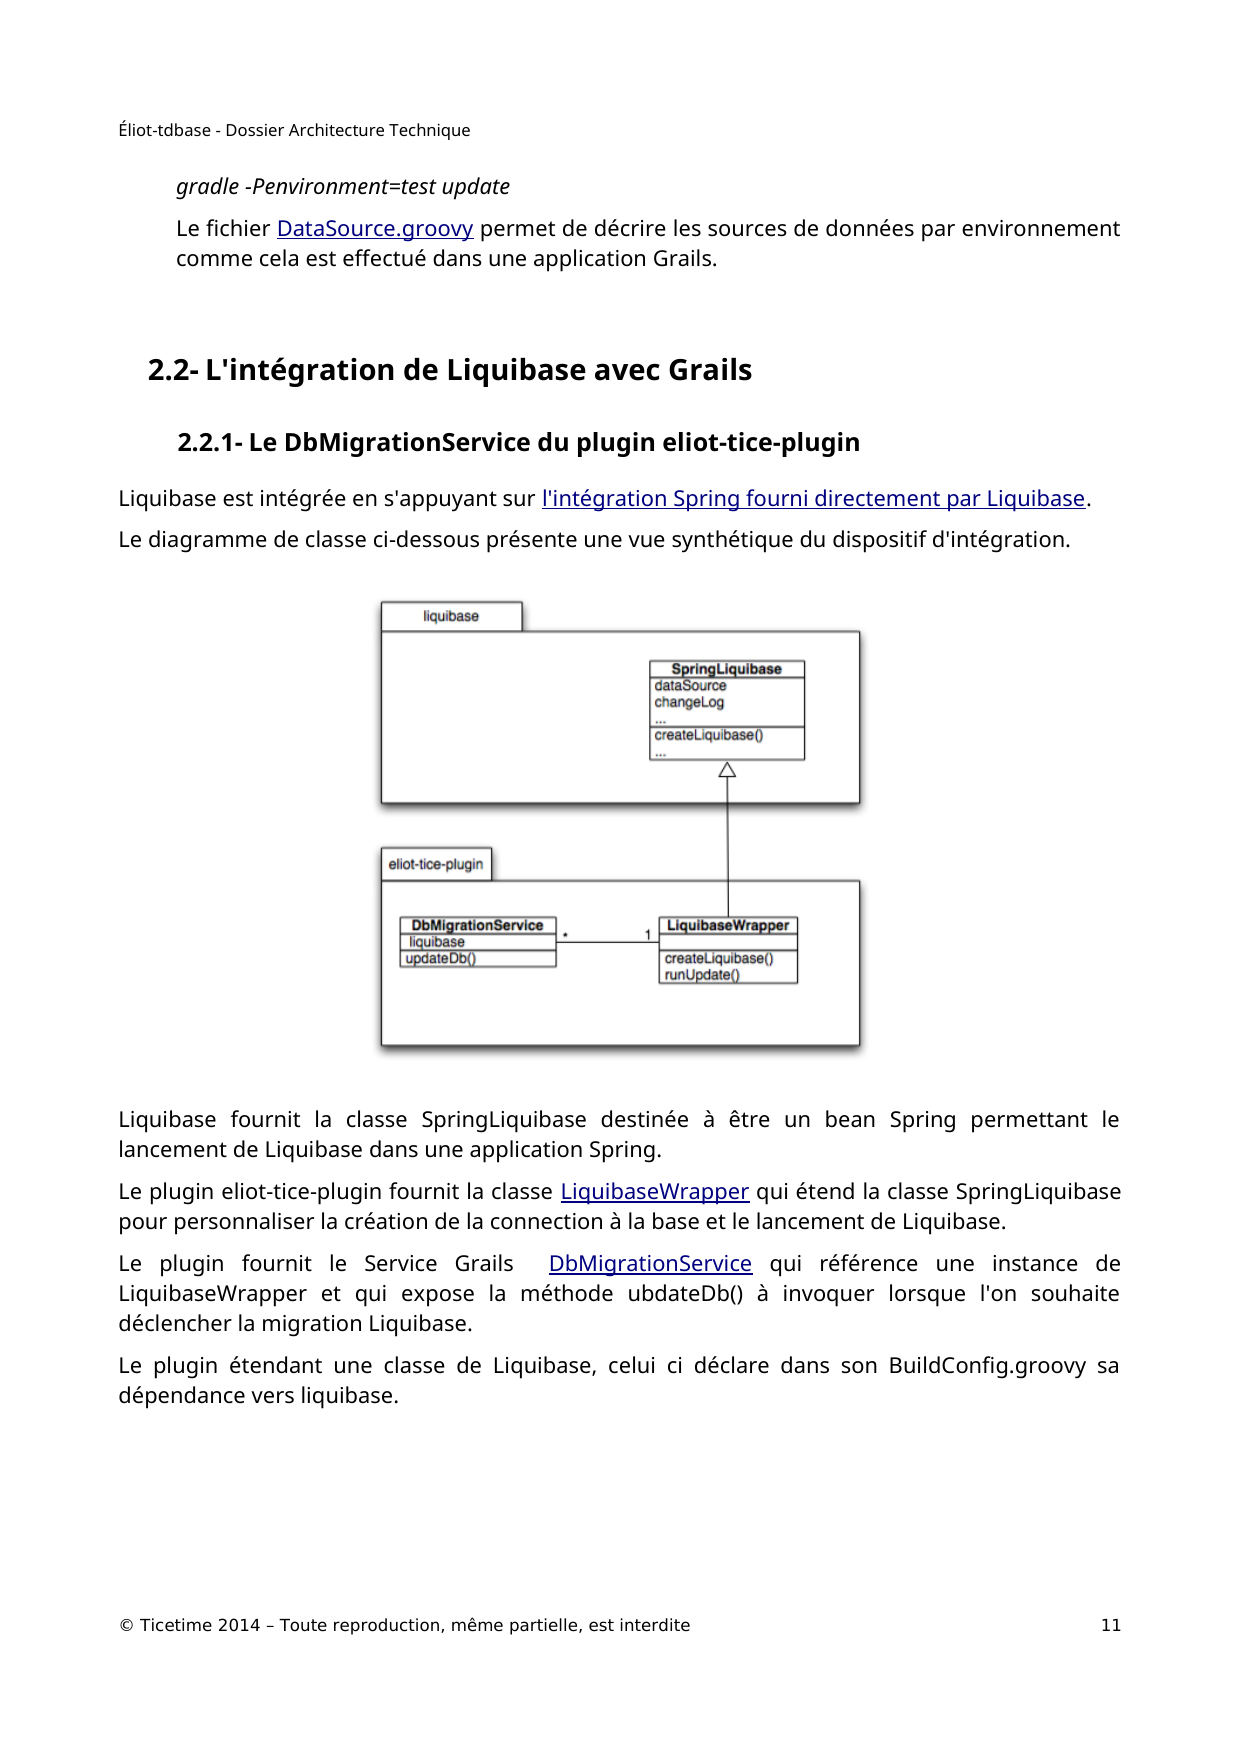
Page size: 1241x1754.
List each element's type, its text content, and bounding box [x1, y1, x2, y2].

text Liquibase fournit la classe SpringLiquibase destinée à être un bean Spring permettant le lancement de Liquibase dans une application Spring. [118, 1104, 1122, 1164]
text Le diagramme de classe ci-dessous présente une vue synthétique du dispositif d'intégration. [118, 524, 1122, 554]
text Le plugin eliot-tice-plugin fournit la classe LiquibaseWrapper qui étend la classe SpringLiquibase pour personnaliser la création de la connection à la base et le lancement de Liquibase. [118, 1176, 1122, 1236]
subtitle L'intégration de Liquibase avec Grails [118, 349, 1122, 389]
picture [368, 596, 872, 1063]
text gradle -Penvironment=test update [176, 171, 1122, 201]
subtitle Le DbMigrationService du plugin eliot-tice-plugin [118, 425, 1122, 459]
text Le fichier DataSource.groovy permet de décrire les sources de données par environnement comme cela est effectué dans une application Grails. [176, 212, 1122, 272]
text Le plugin étendant une classe de Liquibase, celui ci déclare dans son BuildConfig.groovy sa dépendance vers liquibase. [118, 1349, 1122, 1409]
text Le plugin fournit le Service Grails DbMigrationService qui référence une instance de LiquibaseWrapper et qui expose la méthode ubdateDb() à invoquer lorsque l'on souhaite déclencher la migration Liquibase. [118, 1248, 1122, 1338]
text Liquibase est intégrée en s'appuyant sur l'intégration Spring fourni directement par Liquibase. [118, 482, 1122, 512]
